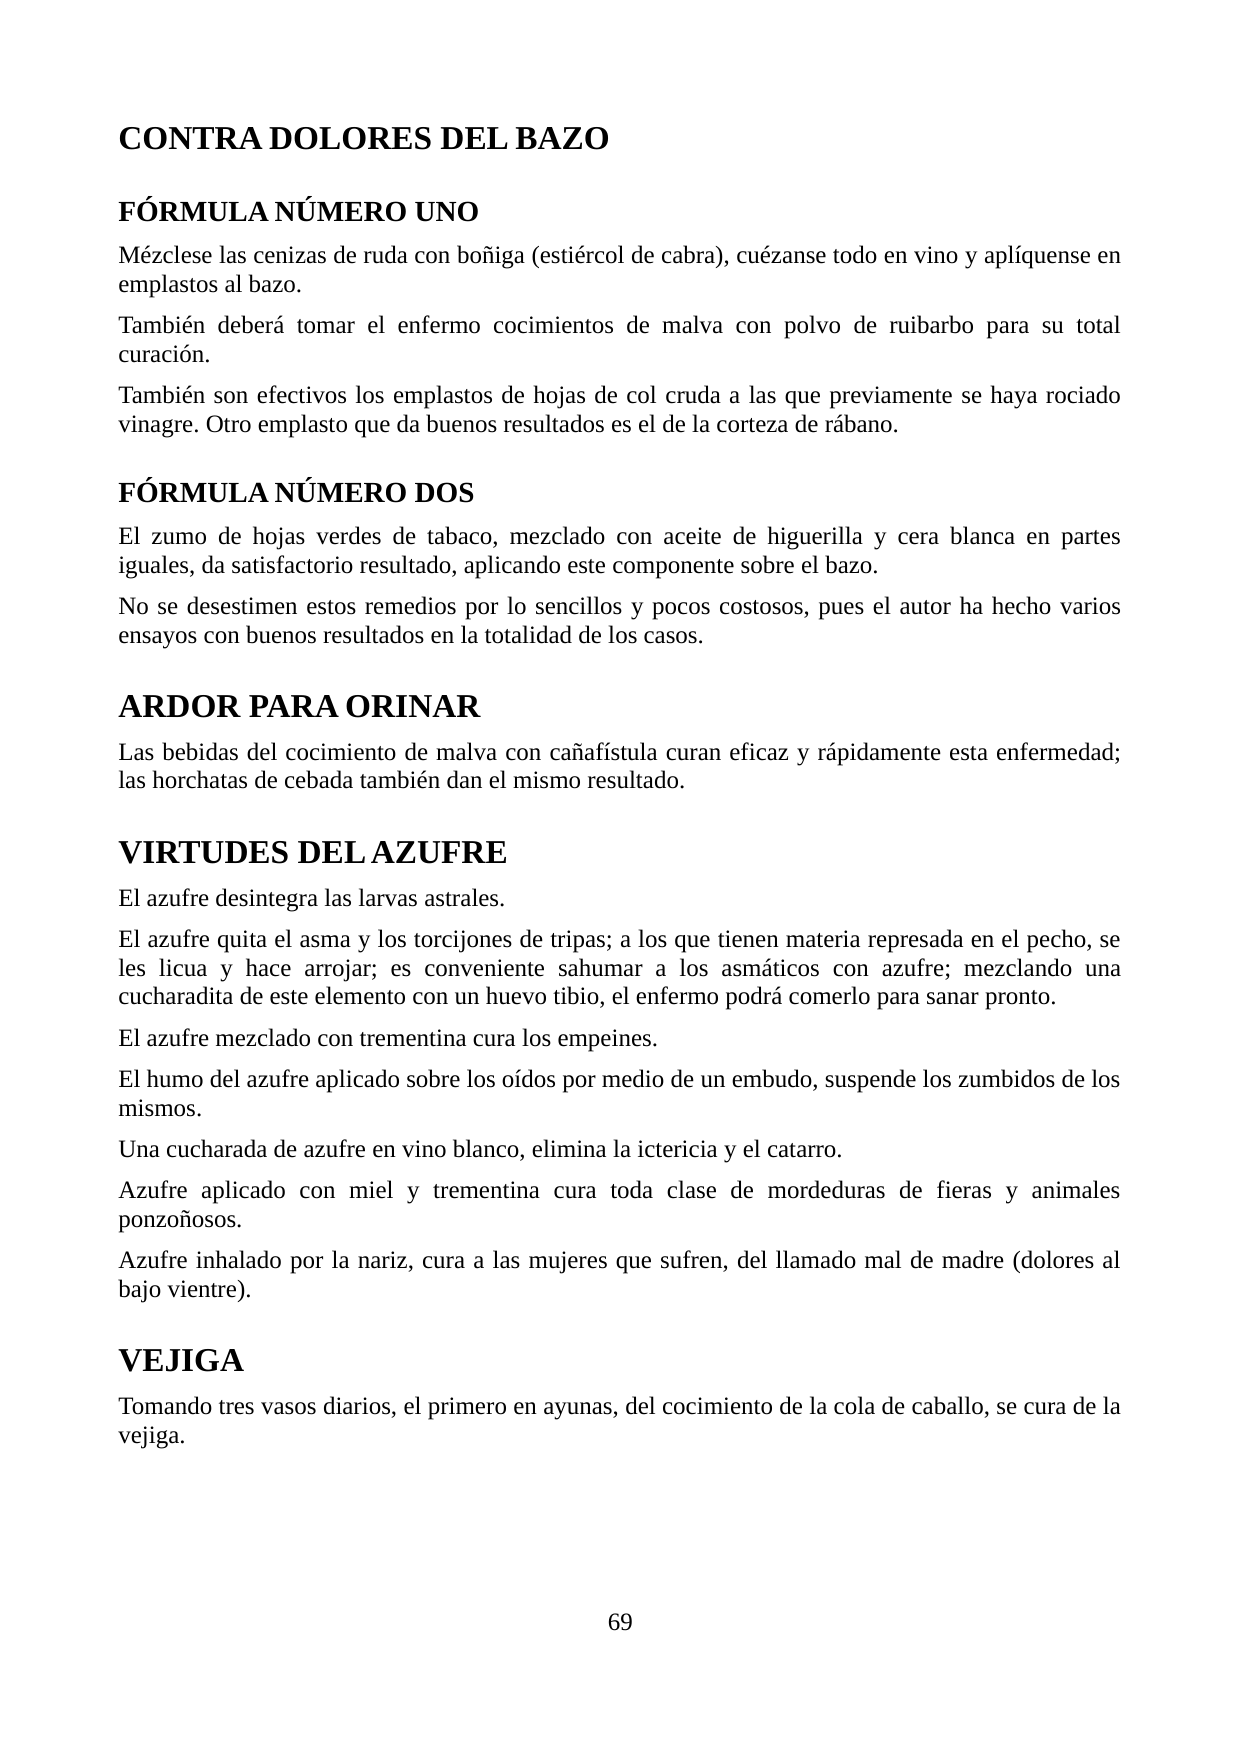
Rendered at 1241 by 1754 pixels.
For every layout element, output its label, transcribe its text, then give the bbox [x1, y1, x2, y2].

subtitle VIRTUDES DEL AZUFRE [118, 832, 1122, 870]
text Las bebidas del cocimiento de malva con cañafístula curan eficaz y rápidamente esta enfermedad; las horchatas de cebada también dan el mismo resultado. [118, 737, 1122, 794]
text Una cucharada de azufre en vino blanco, elimina la ictericia y el catarro. [118, 1134, 1122, 1163]
text Azufre aplicado con miel y trementina cura toda clase de mordeduras de fieras y animales ponzoñosos. [118, 1175, 1122, 1233]
text No se desestimen estos remedios por lo sencillos y pocos costosos, pues el autor ha hecho varios ensayos con buenos resultados en la totalidad de los casos. [118, 591, 1122, 648]
subtitle CONTRA DOLORES DEL BAZO [118, 118, 1122, 156]
subtitle VEJIGA [118, 1340, 1122, 1378]
text También son efectivos los emplastos de hojas de col cruda a las que previamente se haya rociado vinagre. Otro emplasto que da buenos resultados es el de la corteza de rábano. [118, 380, 1122, 437]
text Mézclese las cenizas de ruda con boñiga (estiércol de cabra), cuézanse todo en vino y aplíquense en emplastos al bazo. [118, 240, 1122, 297]
subtitle FÓRMULA NÚMERO DOS [118, 475, 1122, 508]
text El azufre desintegra las larvas astrales. [118, 883, 1122, 911]
text También deberá tomar el enfermo cocimientos de malva con polvo de ruibarbo para su total curación. [118, 310, 1122, 367]
text El humo del azufre aplicado sobre los oídos por medio de un embudo, suspende los zumbidos de los mismos. [118, 1064, 1122, 1121]
text Azufre inhalado por la nariz, cura a las mujeres que sufren, del llamado mal de madre (dolores al bajo vientre). [118, 1245, 1122, 1303]
text El azufre mezclado con trementina cura los empeines. [118, 1023, 1122, 1051]
subtitle ARDOR PARA ORINAR [118, 686, 1122, 724]
text El azufre quita el asma y los torcijones de tripas; a los que tienen materia represada en el pecho, se les licua y hace arrojar; es conveniente sahumar a los asmáticos con azufre; mezclando una cucharadita de este elemento con un huevo tibio, el enfermo podrá comerlo para sanar pronto. [118, 924, 1122, 1010]
subtitle FÓRMULA NÚMERO UNO [118, 194, 1122, 227]
text El zumo de hojas verdes de tabaco, mezclado con aceite de higuerilla y cera blanca en partes iguales, da satisfactorio resultado, aplicando este componente sobre el bazo. [118, 521, 1122, 578]
text Tomando tres vasos diarios, el primero en ayunas, del cocimiento de la cola de caballo, se cura de la vejiga. [118, 1391, 1122, 1448]
